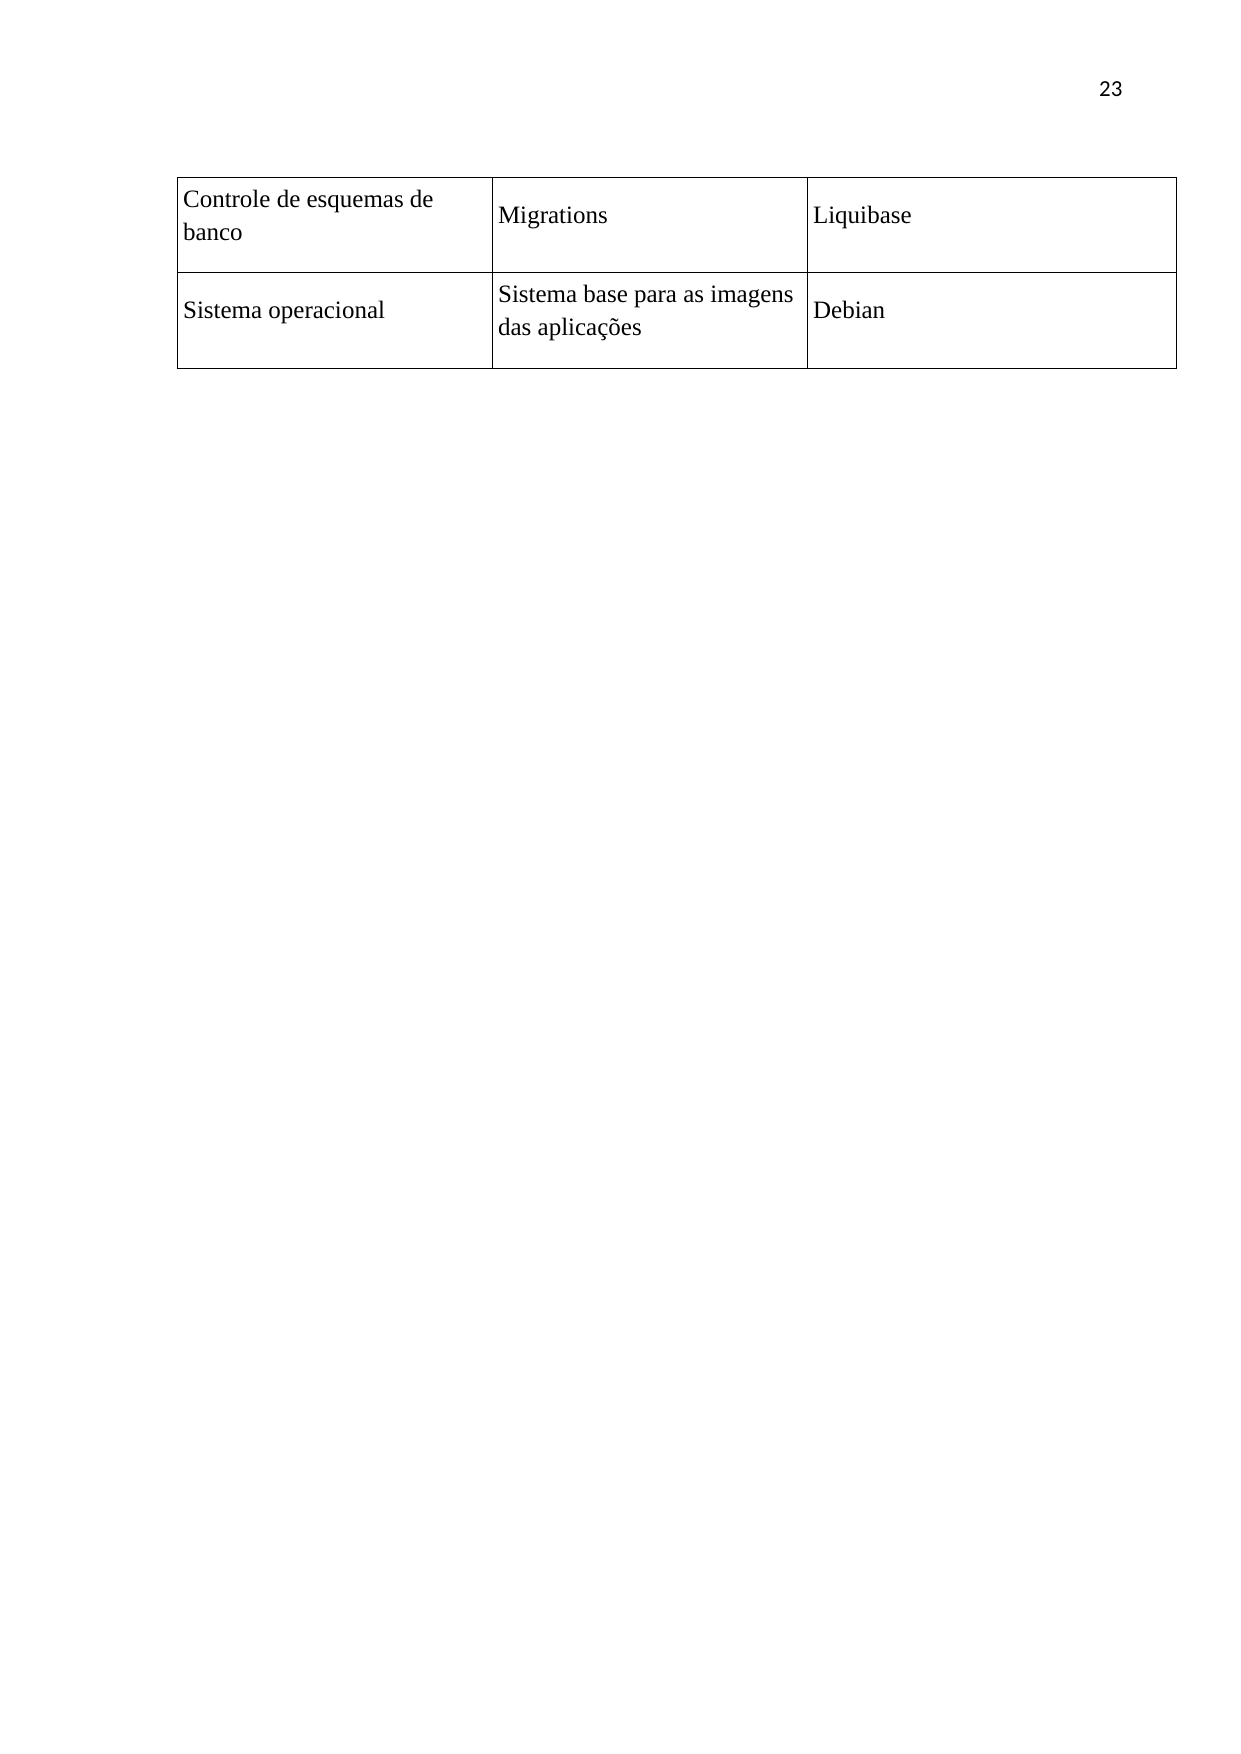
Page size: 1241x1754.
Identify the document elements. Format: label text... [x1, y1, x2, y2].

table_cell Debian [808, 273, 1176, 367]
table_cell Sistema operacional [178, 273, 492, 367]
table_cell Controle de esquemas de banco [178, 178, 492, 272]
table_cell Migrations [493, 178, 807, 272]
table_cell Sistema base para as imagens das aplicações [493, 273, 807, 367]
table_cell Liquibase [808, 178, 1176, 272]
